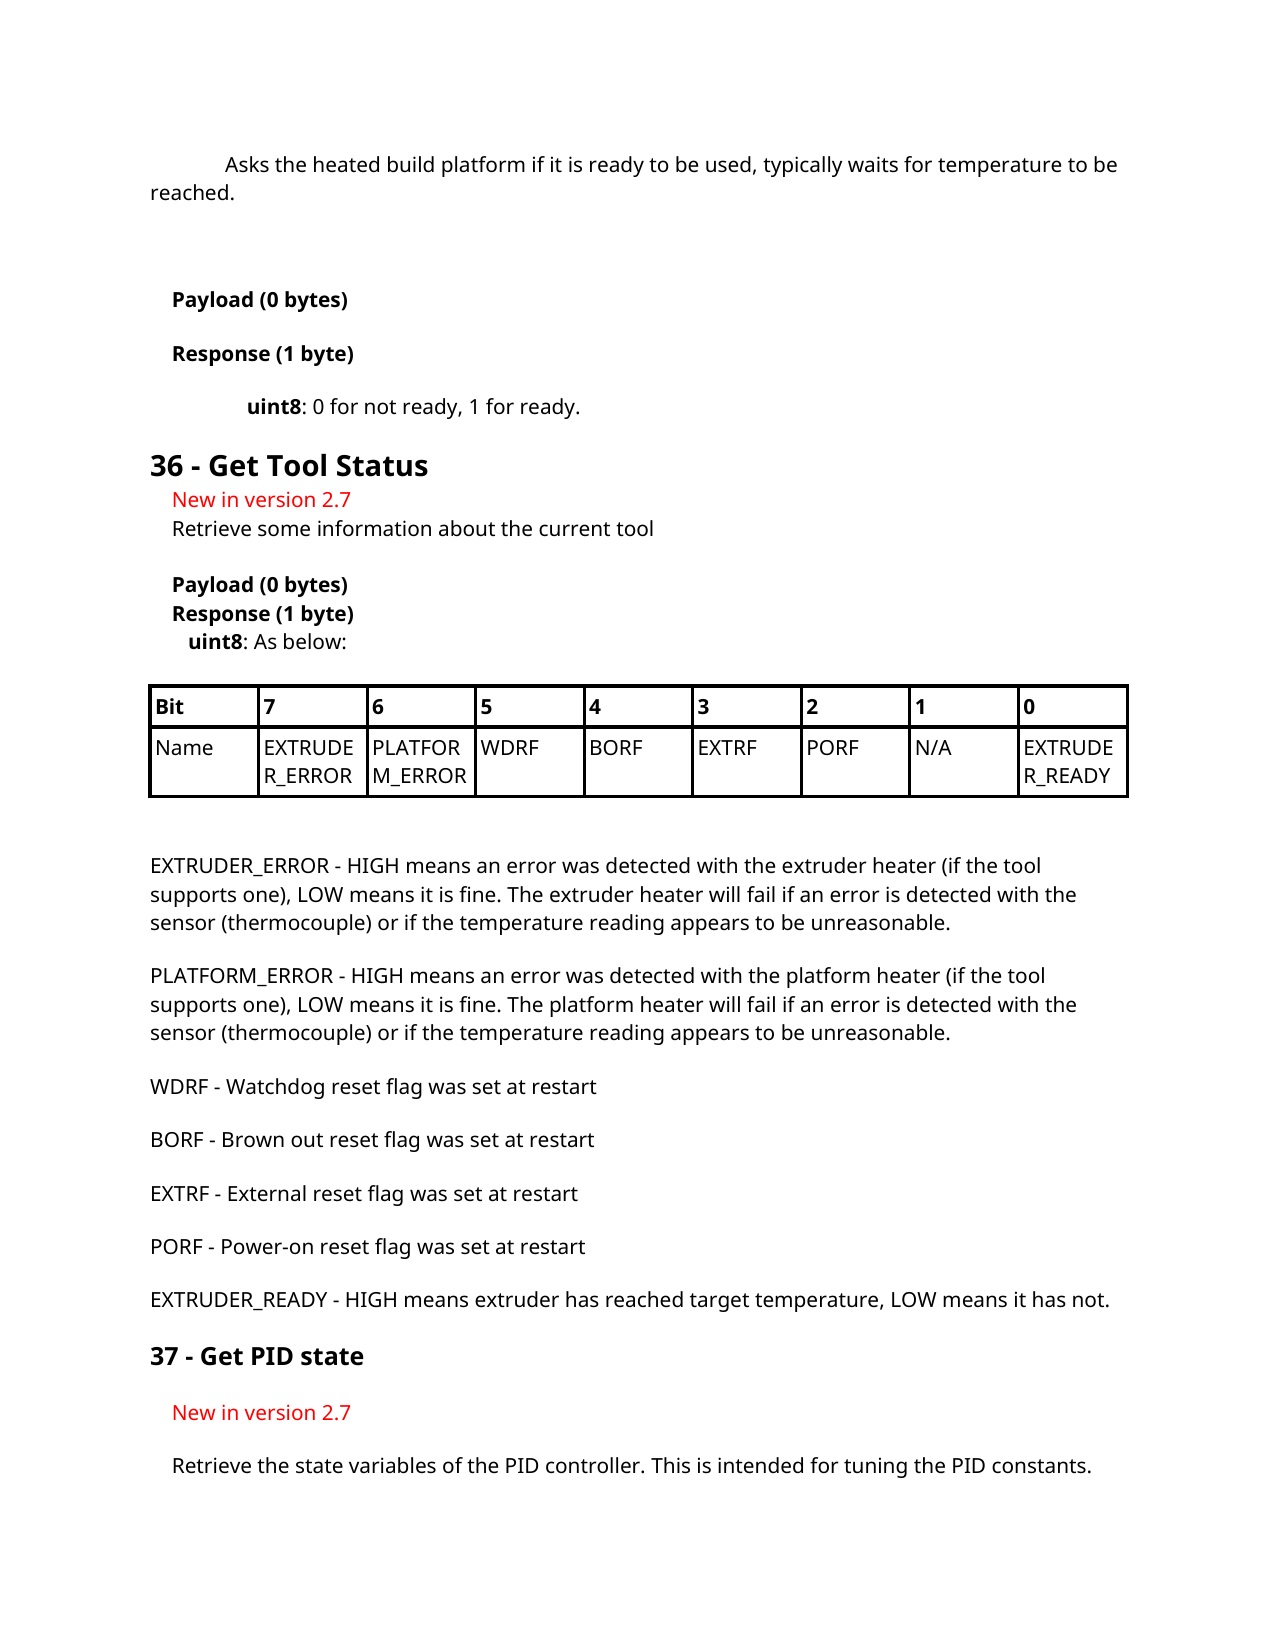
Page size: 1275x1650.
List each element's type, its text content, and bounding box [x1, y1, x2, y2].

table_cell WDRF [477, 729, 583, 795]
table_header Bit [152, 688, 257, 725]
table_cell N/A [911, 729, 1017, 795]
table_cell EXTRUDER_ERROR [260, 729, 366, 795]
text EXTRUDER_ERROR - HIGH means an error was detected with the extruder heater (if the tool supports one), LOW means it is fine. The extruder heater will fail if an error is detected with the sensor (thermocouple) or if the temperature reading appears to be unreasonable. [150, 851, 1125, 937]
table_header 4 [586, 688, 691, 725]
text New in version 2.7 [150, 1398, 1125, 1427]
text Retrieve the state variables of the PID controller. This is intended for tuning the PID constants. [150, 1452, 1125, 1480]
text Asks the heated build platform if it is ready to be used, typically waits for temperature to be reached. [150, 150, 1125, 207]
text uint8: As below: [150, 627, 1125, 656]
text EXTRUDER_READY - HIGH means extruder has reached target temperature, LOW means it has not. [150, 1286, 1125, 1314]
subtitle 37 - Get PID state [150, 1339, 1125, 1373]
text Payload (0 bytes) [150, 285, 1125, 314]
text Payload (0 bytes) [150, 571, 1125, 599]
table_cell PORF [803, 729, 908, 795]
table_cell EXTRF [694, 729, 800, 795]
table_header 6 [369, 688, 474, 725]
text PLATFORM_ERROR - HIGH means an error was detected with the platform heater (if the tool supports one), LOW means it is fine. The platform heater will fail if an error is detected with the sensor (thermocouple) or if the temperature reading appears to be unreasonable. [150, 962, 1125, 1047]
text BORF - Brown out reset flag was set at restart [150, 1125, 1125, 1154]
table_cell EXTRUDER_READY [1020, 729, 1126, 795]
subtitle 36 - Get Tool Status [150, 446, 1125, 485]
text PORF - Power-on reset flag was set at restart [150, 1232, 1125, 1261]
table_header 3 [694, 688, 800, 725]
table_header 7 [260, 688, 366, 725]
text New in version 2.7 [150, 485, 1125, 514]
table_cell PLATFORM_ERROR [369, 729, 474, 795]
table_cell BORF [586, 729, 691, 795]
table_header 5 [477, 688, 583, 725]
table_header 1 [911, 688, 1017, 725]
text EXTRF - External reset flag was set at restart [150, 1179, 1125, 1207]
table_header 0 [1020, 688, 1126, 725]
table_cell Name [152, 729, 257, 795]
text Response (1 byte) [150, 599, 1125, 627]
text WDRF - Watchdog reset flag was set at restart [150, 1072, 1125, 1100]
text Response (1 byte) [150, 339, 1125, 367]
table_header 2 [803, 688, 908, 725]
text Retrieve some information about the current tool [150, 514, 1125, 542]
text uint8: 0 for not ready, 1 for ready. [150, 392, 1125, 421]
